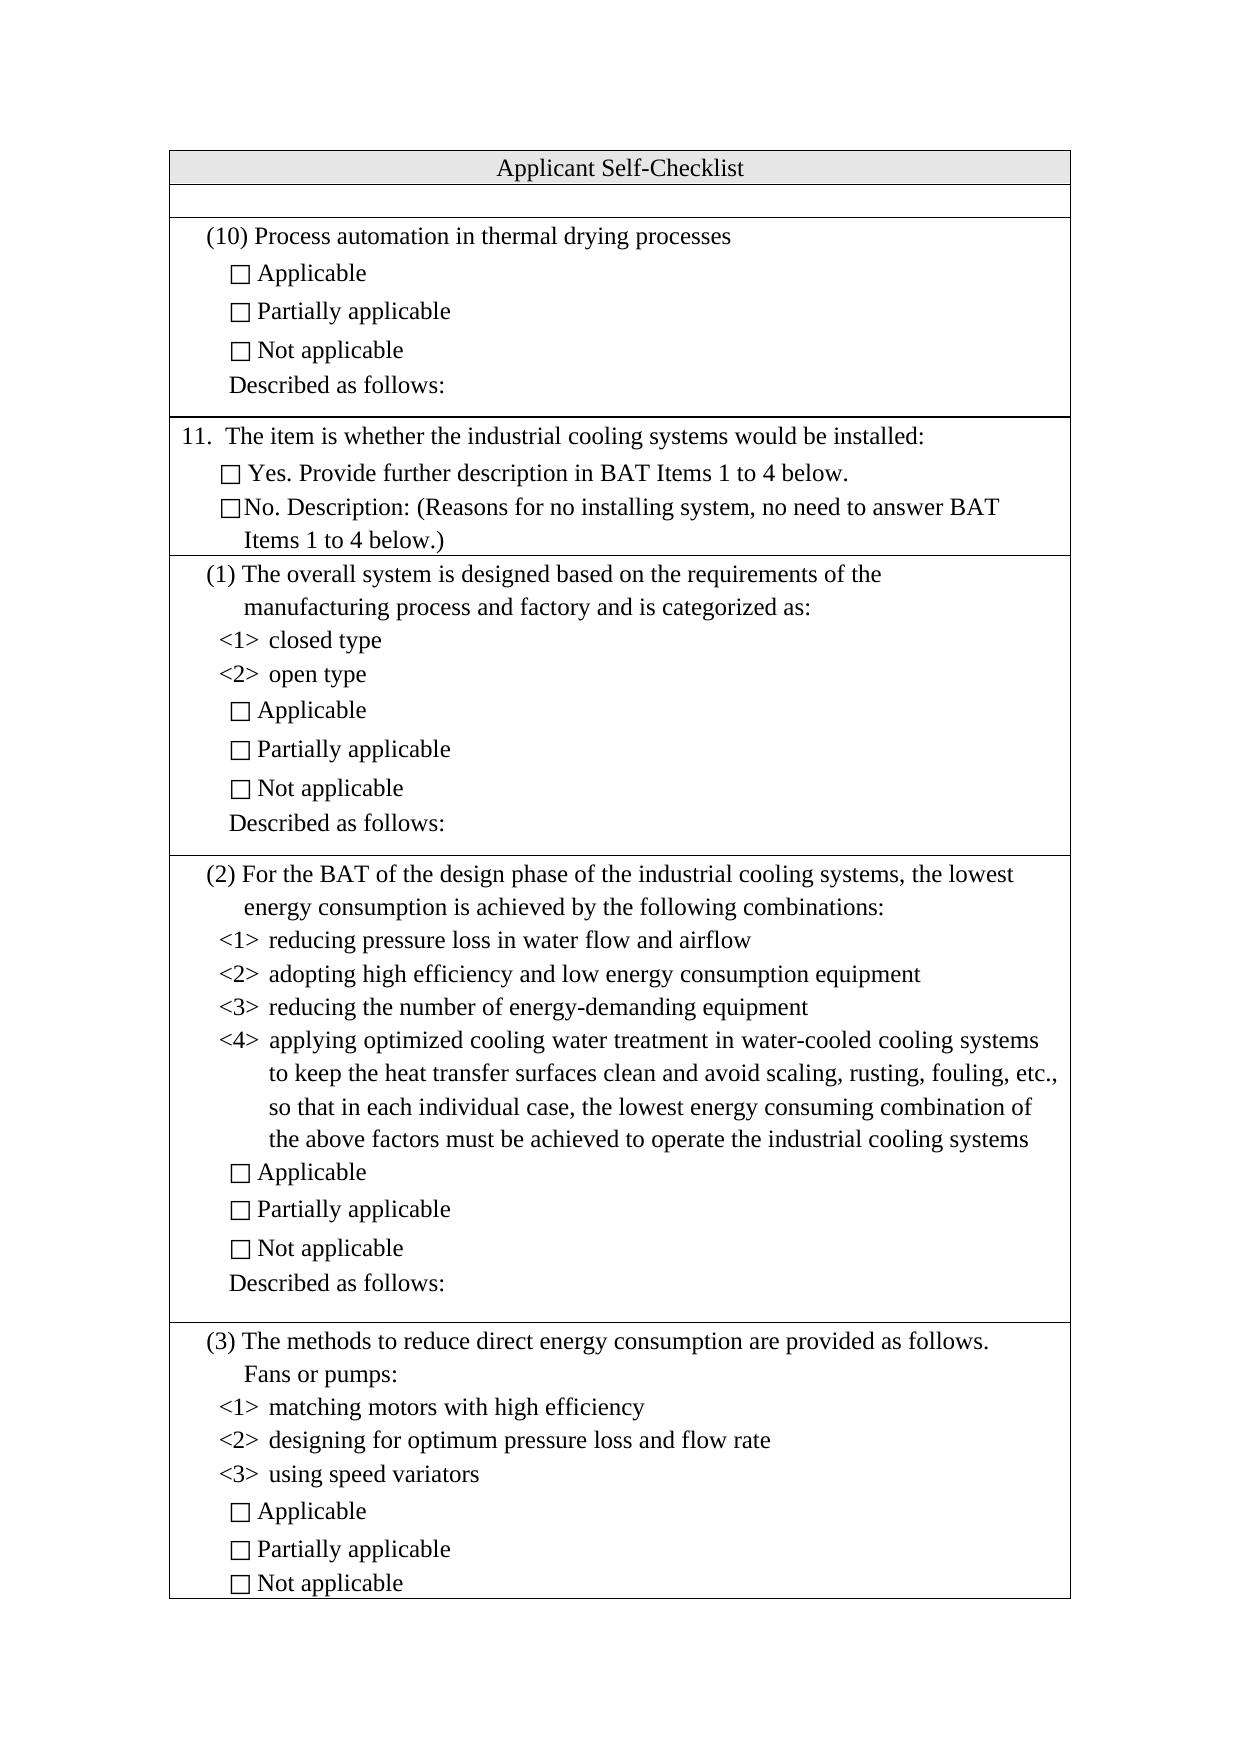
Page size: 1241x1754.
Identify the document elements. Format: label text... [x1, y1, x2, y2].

table_cell [170, 185, 1070, 217]
table_cell The methods to reduce direct energy consumption are provided as follows. Fans or pumps: <1> matching motors with high efficiency <2> designing for optimum pressure loss and flow rate <3> using speed variators Applicable Partially applicable Not applicable [170, 1323, 1070, 1597]
table_cell For the BAT of the design phase of the industrial cooling systems, the lowest energy consumption is achieved by the following combinations: <1> reducing pressure loss in water flow and airflow <2> adopting high efficiency and low energy consumption equipment <3> reducing the number of energy-demanding equipment <4> applying optimized cooling water treatment in water-cooled cooling systems to keep the heat transfer surfaces clean and avoid scaling, rusting, fouling, etc., so that in each individual case, the lowest energy consuming combination of the above factors must be achieved to operate the industrial cooling systems Applicable Partially applicable Not applicable Described as follows: [170, 856, 1070, 1322]
table_cell The item is whether the industrial cooling systems would be installed: Yes. Provide further description in BAT Items 1 to 4 below. No. Description: (Reasons for no installing system, no need to answer BAT Items 1 to 4 below.) [170, 418, 1070, 555]
table_cell The overall system is designed based on the requirements of the manufacturing process and factory and is categorized as: <1> closed type <2> open type Applicable Partially applicable Not applicable Described as follows: [170, 556, 1070, 855]
table_cell (10) Process automation in thermal drying processes Applicable Partially applicable Not applicable Described as follows: [170, 218, 1070, 416]
table_header Applicant Self-Checklist [170, 151, 1070, 183]
